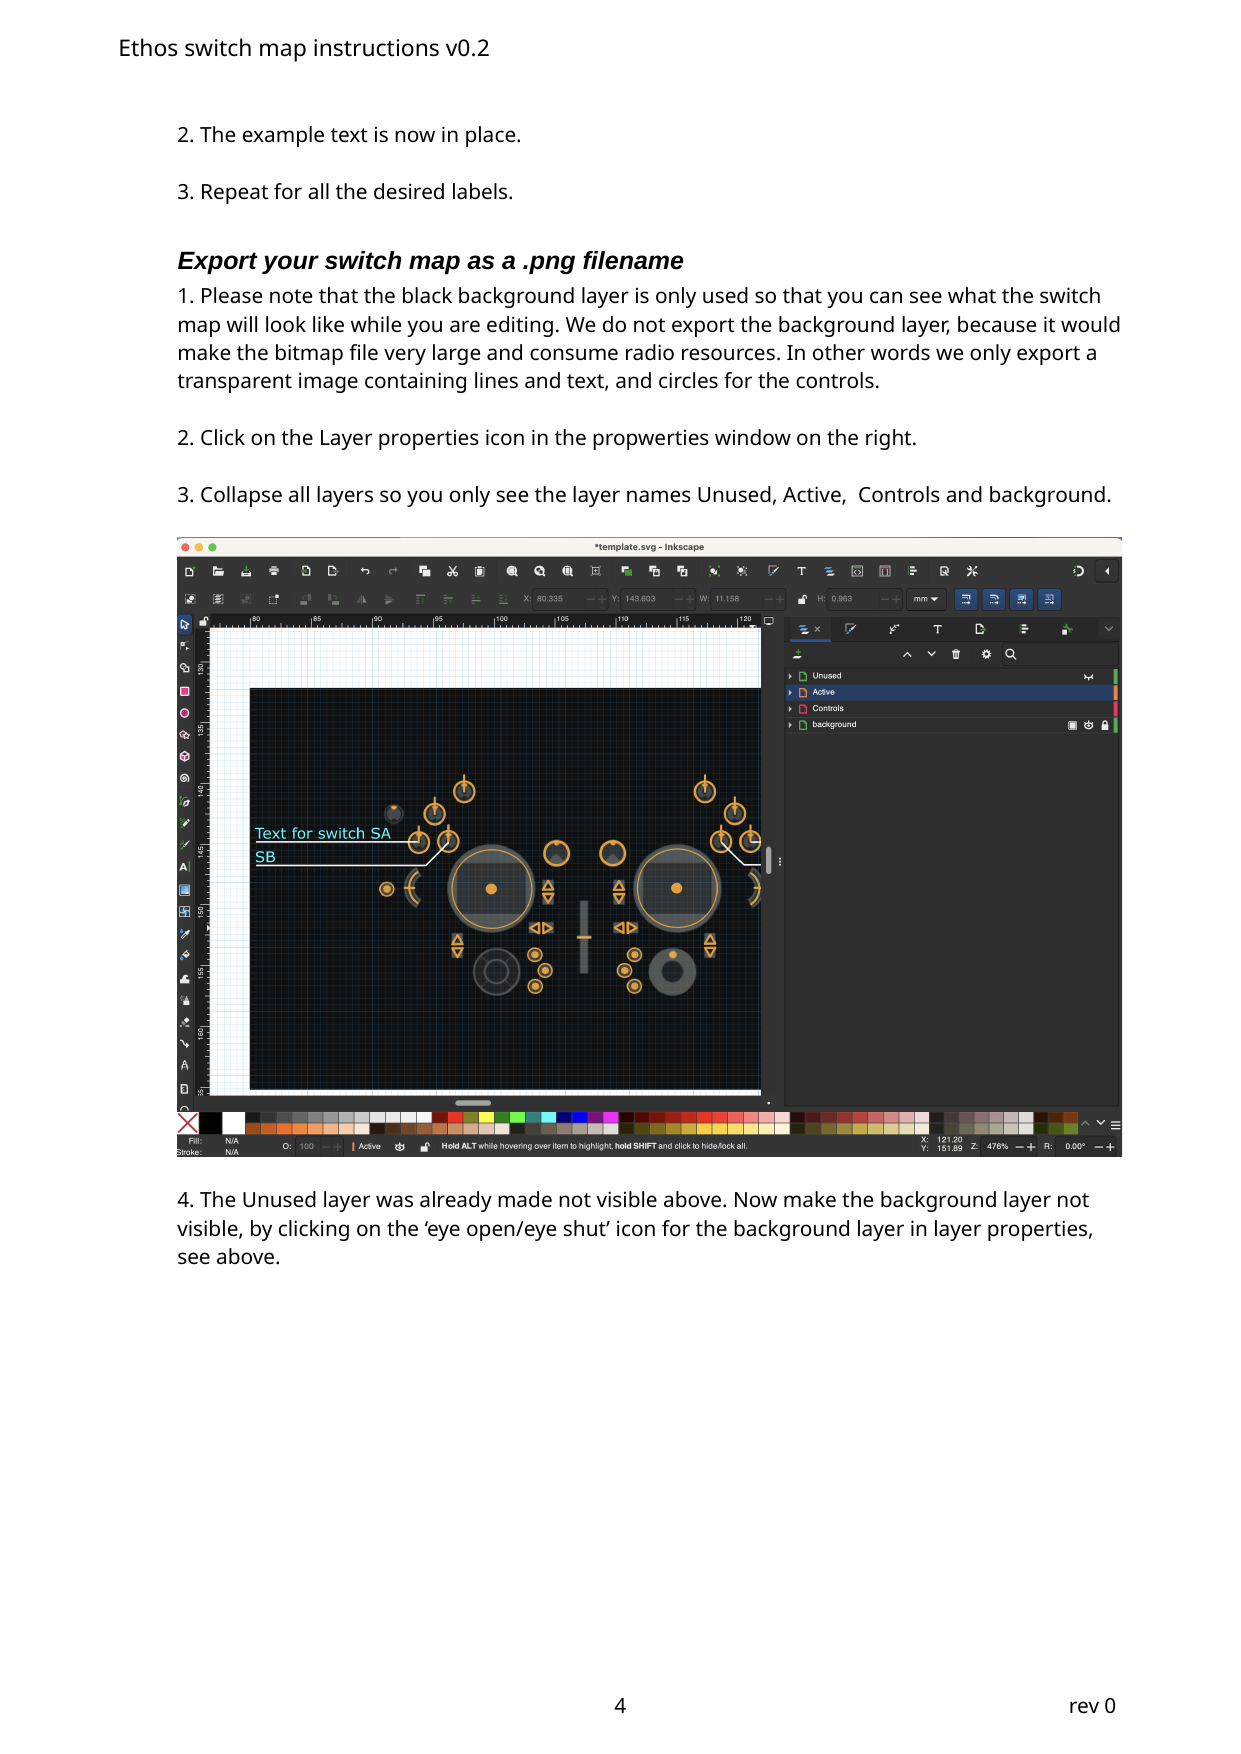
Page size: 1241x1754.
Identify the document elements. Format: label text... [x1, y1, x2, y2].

text 2. Click on the Layer properties icon in the propwerties window on the right. [177, 423, 1122, 452]
text 3. Collapse all layers so you only see the layer names Unused, Active, Controls and background. [177, 480, 1122, 509]
text 1. Please note that the black background layer is only used so that you can see what the switch map will look like while you are editing. We do not export the background layer, because it would make the bitmap file very large and consume radio resources. In other words we only export a transparent image containing lines and text, and circles for the controls. [177, 281, 1122, 395]
subtitle Export your switch map as a .png filename [177, 246, 1122, 275]
picture [177, 537, 1123, 1157]
text 4. The Unused layer was already made not visible above. Now make the background layer not visible, by clicking on the ‘eye open/eye shut’ icon for the background layer in layer properties, see above. [177, 1185, 1122, 1271]
text 3. Repeat for all the desired labels. [177, 177, 1122, 205]
text 2. The example text is now in place. [177, 120, 1122, 148]
